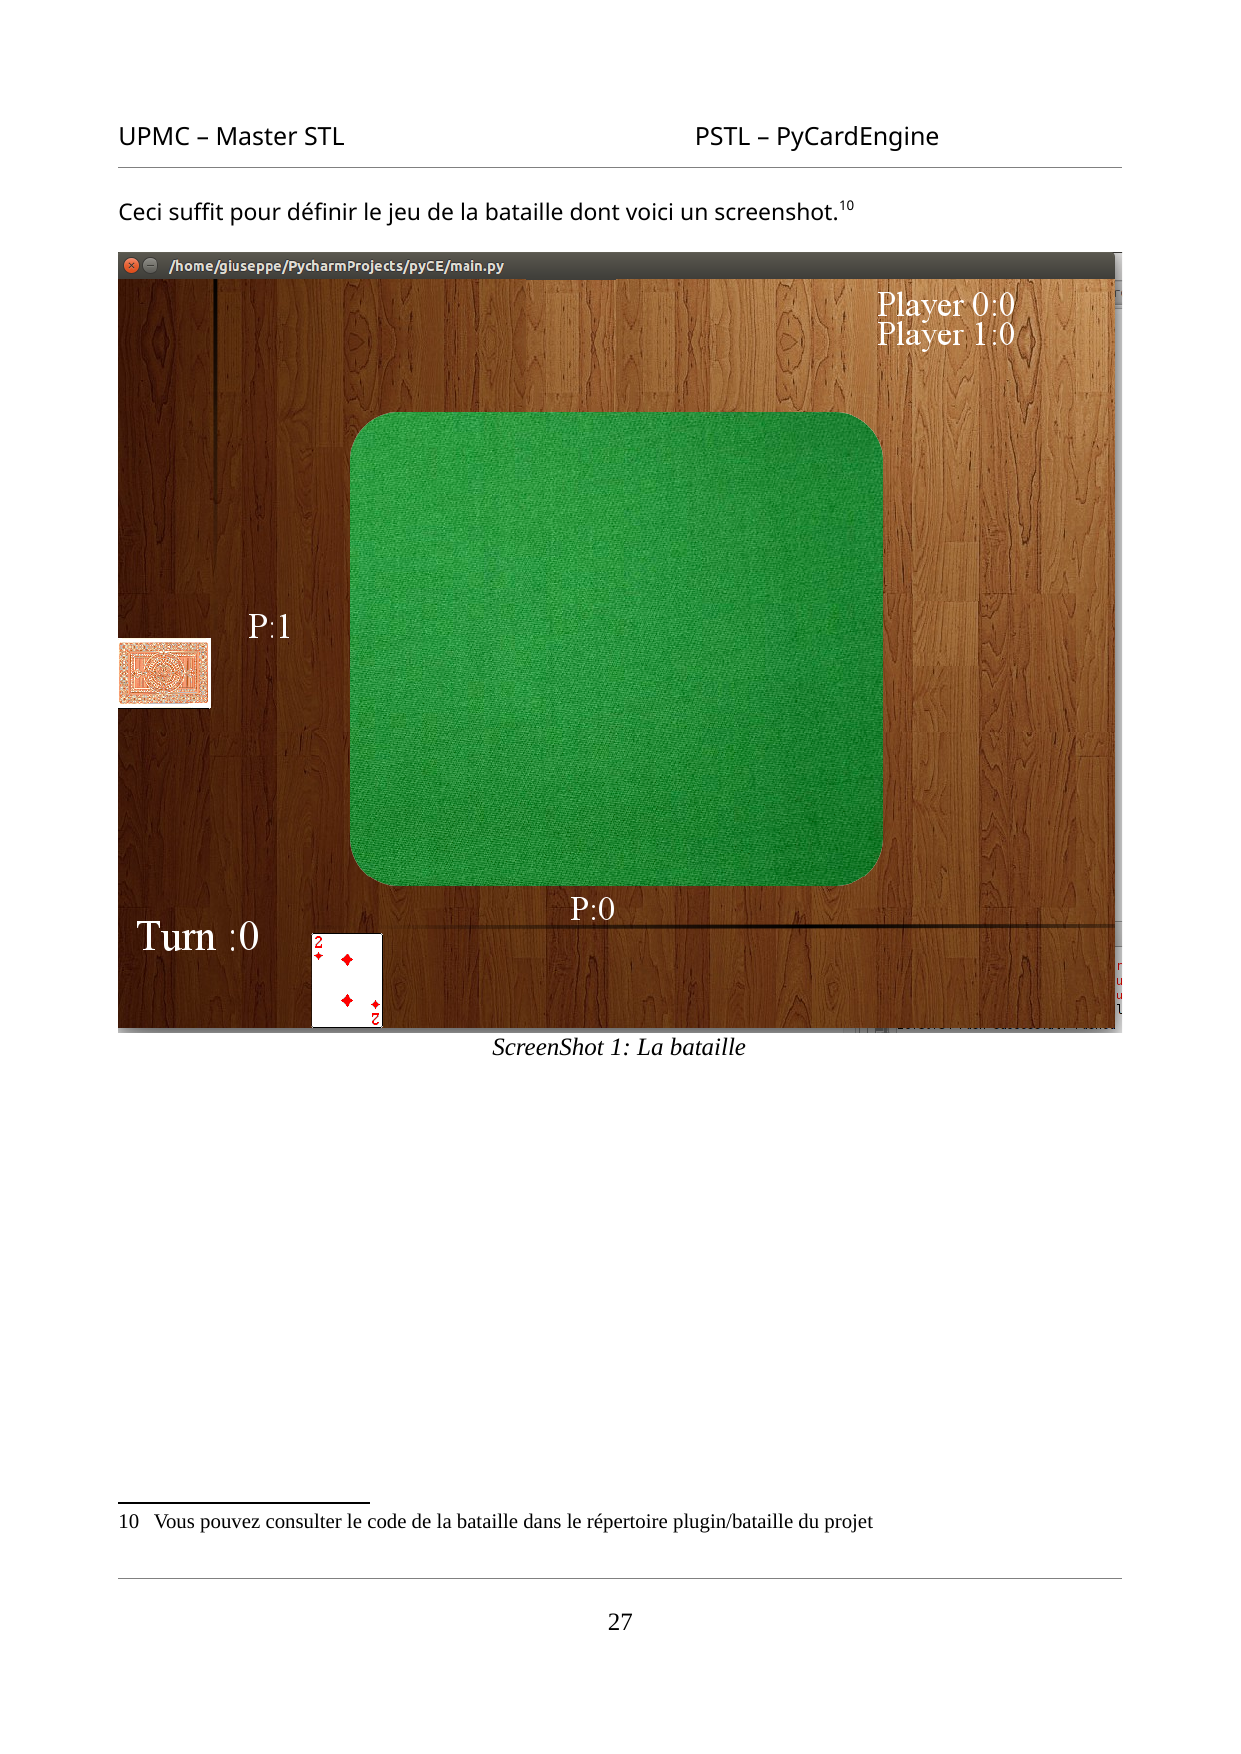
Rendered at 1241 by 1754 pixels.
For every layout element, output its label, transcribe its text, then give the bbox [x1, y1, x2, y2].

text Ceci suffit pour définir le jeu de la bataille dont voici un screenshot. [118, 196, 1122, 228]
picture [118, 252, 1123, 1033]
text ScreenShot 1: La bataille [118, 1033, 1122, 1061]
text Vous pouvez consulter le code de la bataille dans le répertoire plugin/bataille du projet [118, 1509, 1122, 1533]
